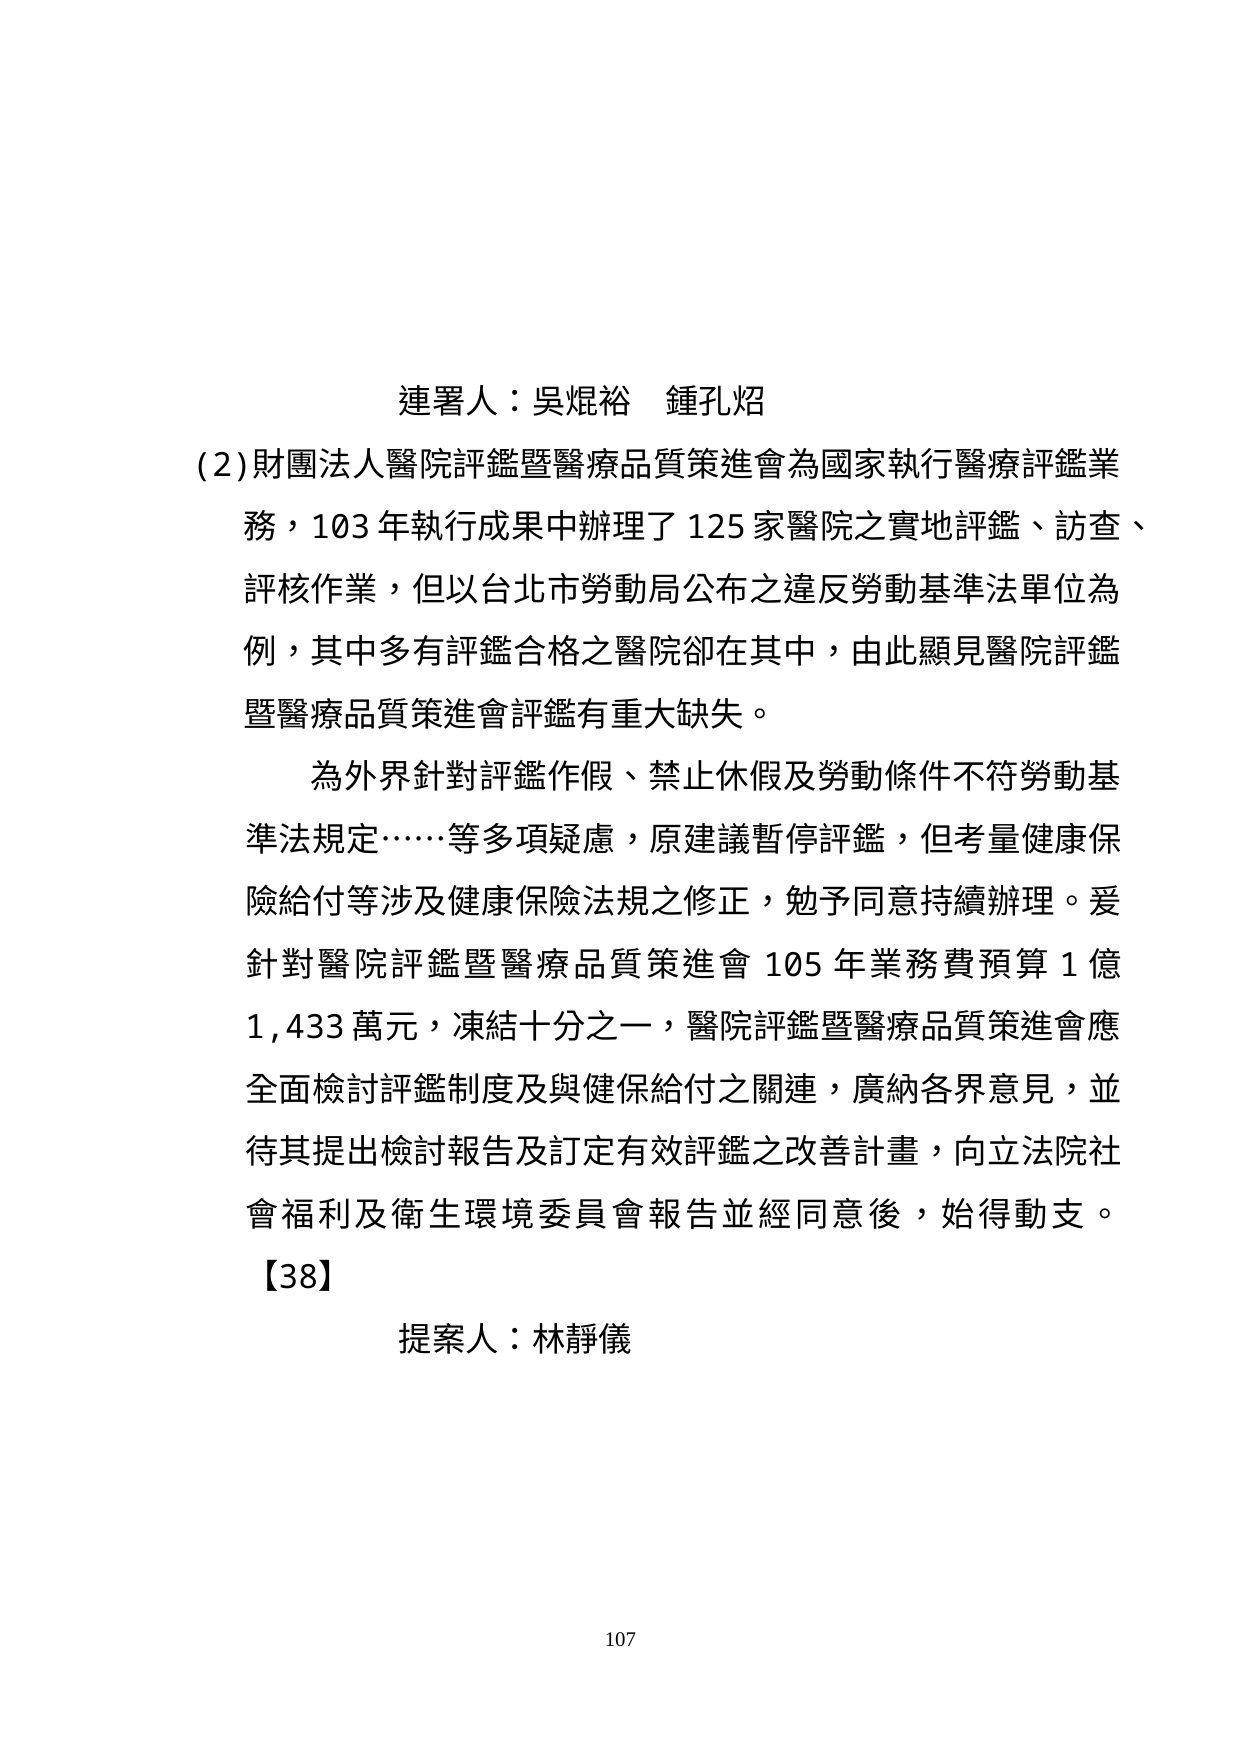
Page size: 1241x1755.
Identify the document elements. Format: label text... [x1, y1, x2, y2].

text 提案人：林靜儀 [118, 1295, 1122, 1358]
text 連署人：吳焜裕 鍾孔炤 [118, 358, 1122, 420]
text (2)財團法人醫院評鑑暨醫療品質策進會為國家執行醫療評鑑業務，103年執行成果中辦理了125家醫院之實地評鑑、訪查、評核作業，但以台北市勞動局公布之違反勞動基準法單位為例，其中多有評鑑合格之醫院卻在其中，由此顯見醫院評鑑暨醫療品質策進會評鑑有重大缺失。 [192, 420, 1122, 733]
text 為外界針對評鑑作假、禁止休假及勞動條件不符勞動基準法規定……等多項疑慮，原建議暫停評鑑，但考量健康保險給付等涉及健康保險法規之修正，勉予同意持續辦理。爰針對醫院評鑑暨醫療品質策進會105年業務費預算1億1,433萬元，凍結十分之一，醫院評鑑暨醫療品質策進會應全面檢討評鑑制度及與健保給付之關連，廣納各界意見，並待其提出檢討報告及訂定有效評鑑之改善計畫，向立法院社會福利及衛生環境委員會報告並經同意後，始得動支。【38】 [245, 733, 1122, 1295]
